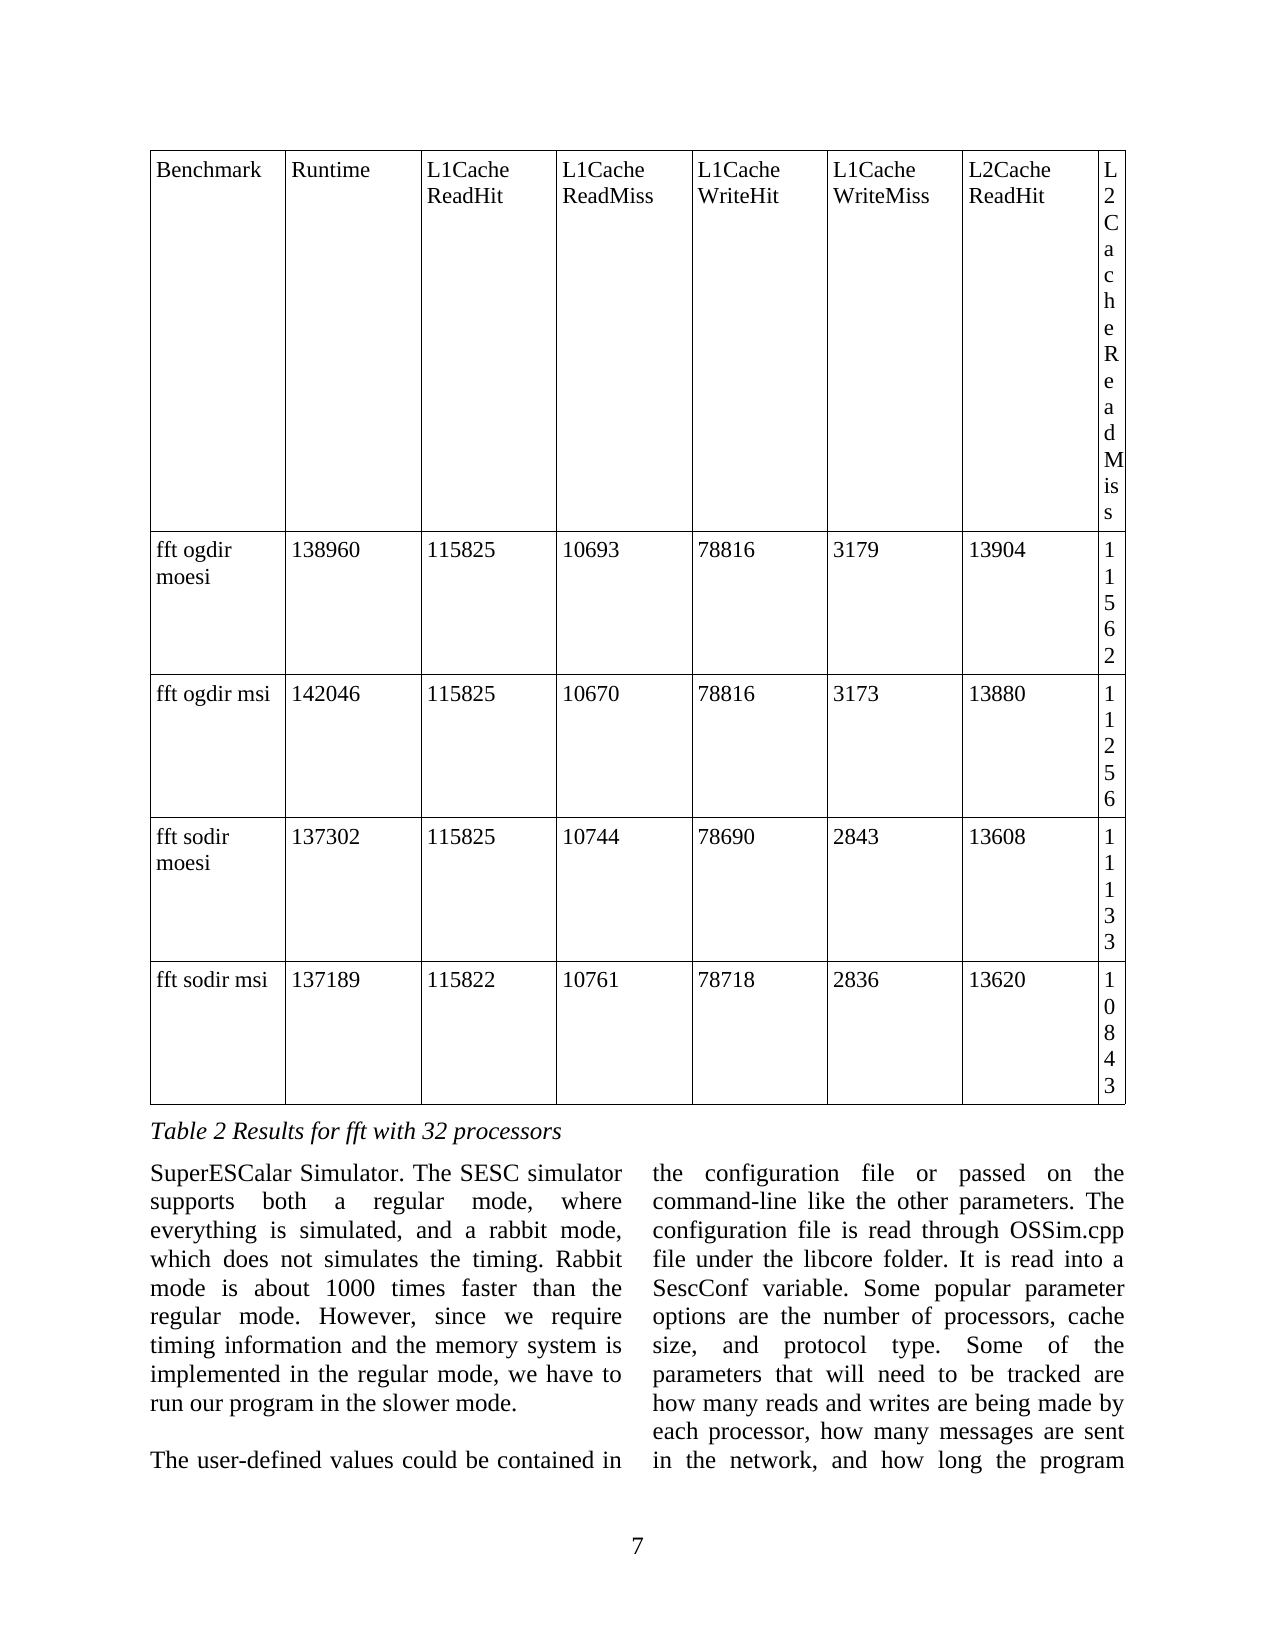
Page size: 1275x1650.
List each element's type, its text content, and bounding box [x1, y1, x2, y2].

table_header Benchmark [151, 151, 285, 531]
table_cell 13620 [963, 962, 1098, 1104]
table_cell fft ogdir moesi [151, 532, 285, 674]
table_cell 115825 [422, 675, 556, 817]
table_cell 78718 [693, 962, 827, 1104]
table_cell 10693 [557, 532, 692, 674]
table_cell 115825 [422, 532, 556, 674]
table_cell 11256 [1099, 675, 1125, 817]
table_cell 78690 [693, 818, 827, 961]
table_cell 10744 [557, 818, 692, 961]
text Table 3.1 Results for fft with 32 processors [150, 1116, 1125, 1145]
table_header Runtime [286, 151, 421, 531]
table_cell fft sodir msi [151, 962, 285, 1104]
table_cell 115822 [422, 962, 556, 1104]
table_cell 2836 [828, 962, 962, 1104]
table_cell 13608 [963, 818, 1098, 961]
table_cell 10843 [1099, 962, 1125, 1104]
table_cell 13904 [963, 532, 1098, 674]
table_cell 3173 [828, 675, 962, 817]
text the configuration file or passed on the command-line like the other parameters. The configuration file is read through OSSim.cpp file under the libcore folder. It is read into a SescConf variable. Some popular parameter options are the number of processors, cache size, and protocol type. Some of the parameters that will need to be tracked are how many reads and writes are being made by each processor, how many messages are sent in the network, and how long the program [652, 1158, 1125, 1474]
table_cell 78816 [693, 532, 827, 674]
table_cell 10670 [557, 675, 692, 817]
table_cell 2843 [828, 818, 962, 961]
table_cell 3179 [828, 532, 962, 674]
table_cell 137302 [286, 818, 421, 961]
text SuperESCalar Simulator. The SESC simulator supports both a regular mode, where everything is simulated, and a rabbit mode, which does not simulates the timing. Rabbit mode is about 1000 times faster than the regular mode. However, since we require timing information and the memory system is implemented in the regular mode, we have to run our program in the slower mode. [150, 1158, 622, 1416]
table_cell 11562 [1099, 532, 1125, 674]
table_cell 11133 [1099, 818, 1125, 961]
text The user-defined values could be contained in [150, 1445, 622, 1474]
table_header L2Cache ReadHit [963, 151, 1098, 531]
table_cell 115825 [422, 818, 556, 961]
table_cell 142046 [286, 675, 421, 817]
table_header L1Cache ReadMiss [557, 151, 692, 531]
table_cell fft sodir moesi [151, 818, 285, 961]
table_cell 10761 [557, 962, 692, 1104]
table_cell 138960 [286, 532, 421, 674]
table_cell fft ogdir msi [151, 675, 285, 817]
table_cell 13880 [963, 675, 1098, 817]
table_header L1Cache ReadHit [422, 151, 556, 531]
table_header L1Cache WriteMiss [828, 151, 962, 531]
table_header L2Cache ReadMiss [1099, 151, 1125, 531]
table_cell 137189 [286, 962, 421, 1104]
table_header L1Cache WriteHit [693, 151, 827, 531]
table_cell 78816 [693, 675, 827, 817]
